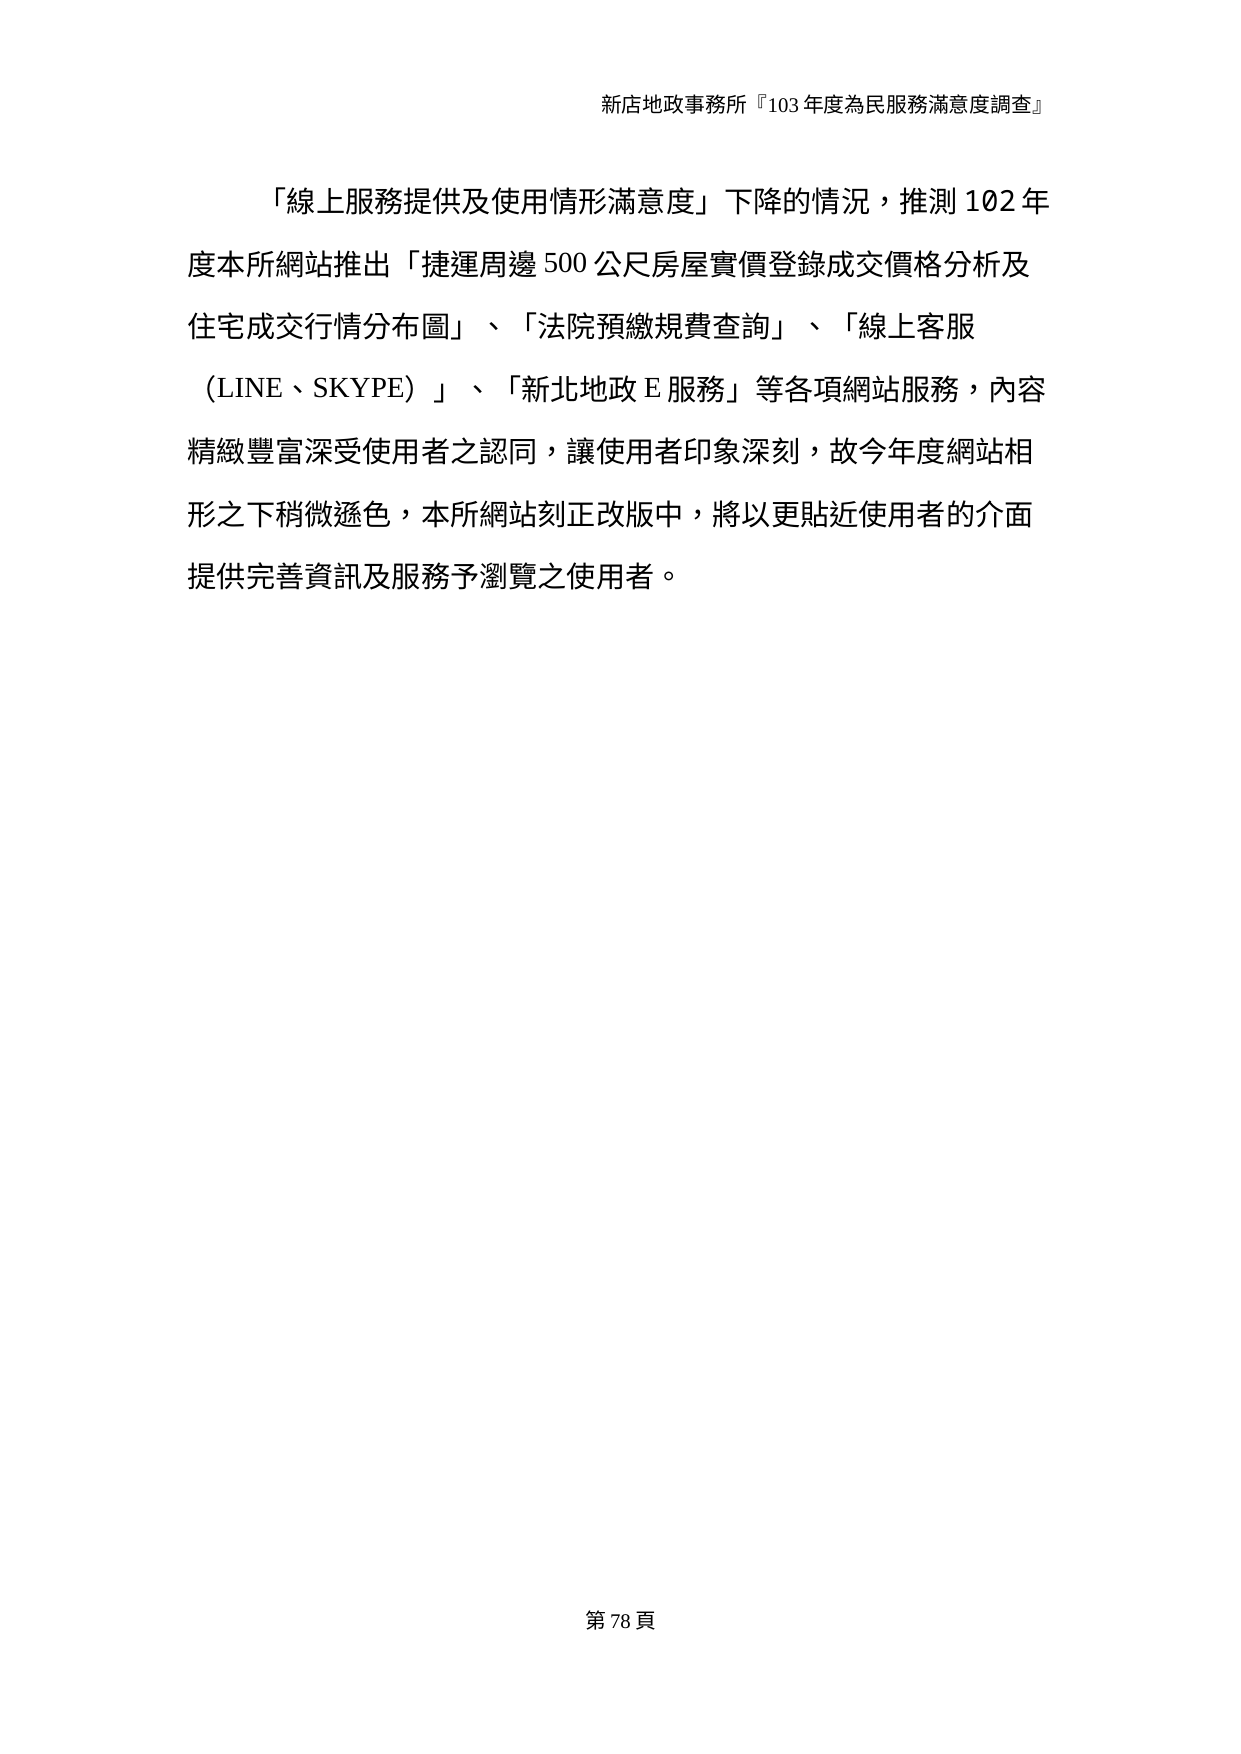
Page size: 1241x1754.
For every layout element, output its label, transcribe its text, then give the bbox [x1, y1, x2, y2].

text 「線上服務提供及使用情形滿意度」下降的情況，推測102年度本所網站推出「捷運周邊500公尺房屋實價登錄成交價格分析及住宅成交行情分布圖」、「法院預繳規費查詢」、「線上客服（LINE、SKYPE）」、「新北地政E服務」等各項網站服務，內容精緻豐富深受使用者之認同，讓使用者印象深刻，故今年度網站相形之下稍微遜色，本所網站刻正改版中，將以更貼近使用者的介面提供完善資訊及服務予瀏覽之使用者。 [187, 158, 1053, 596]
